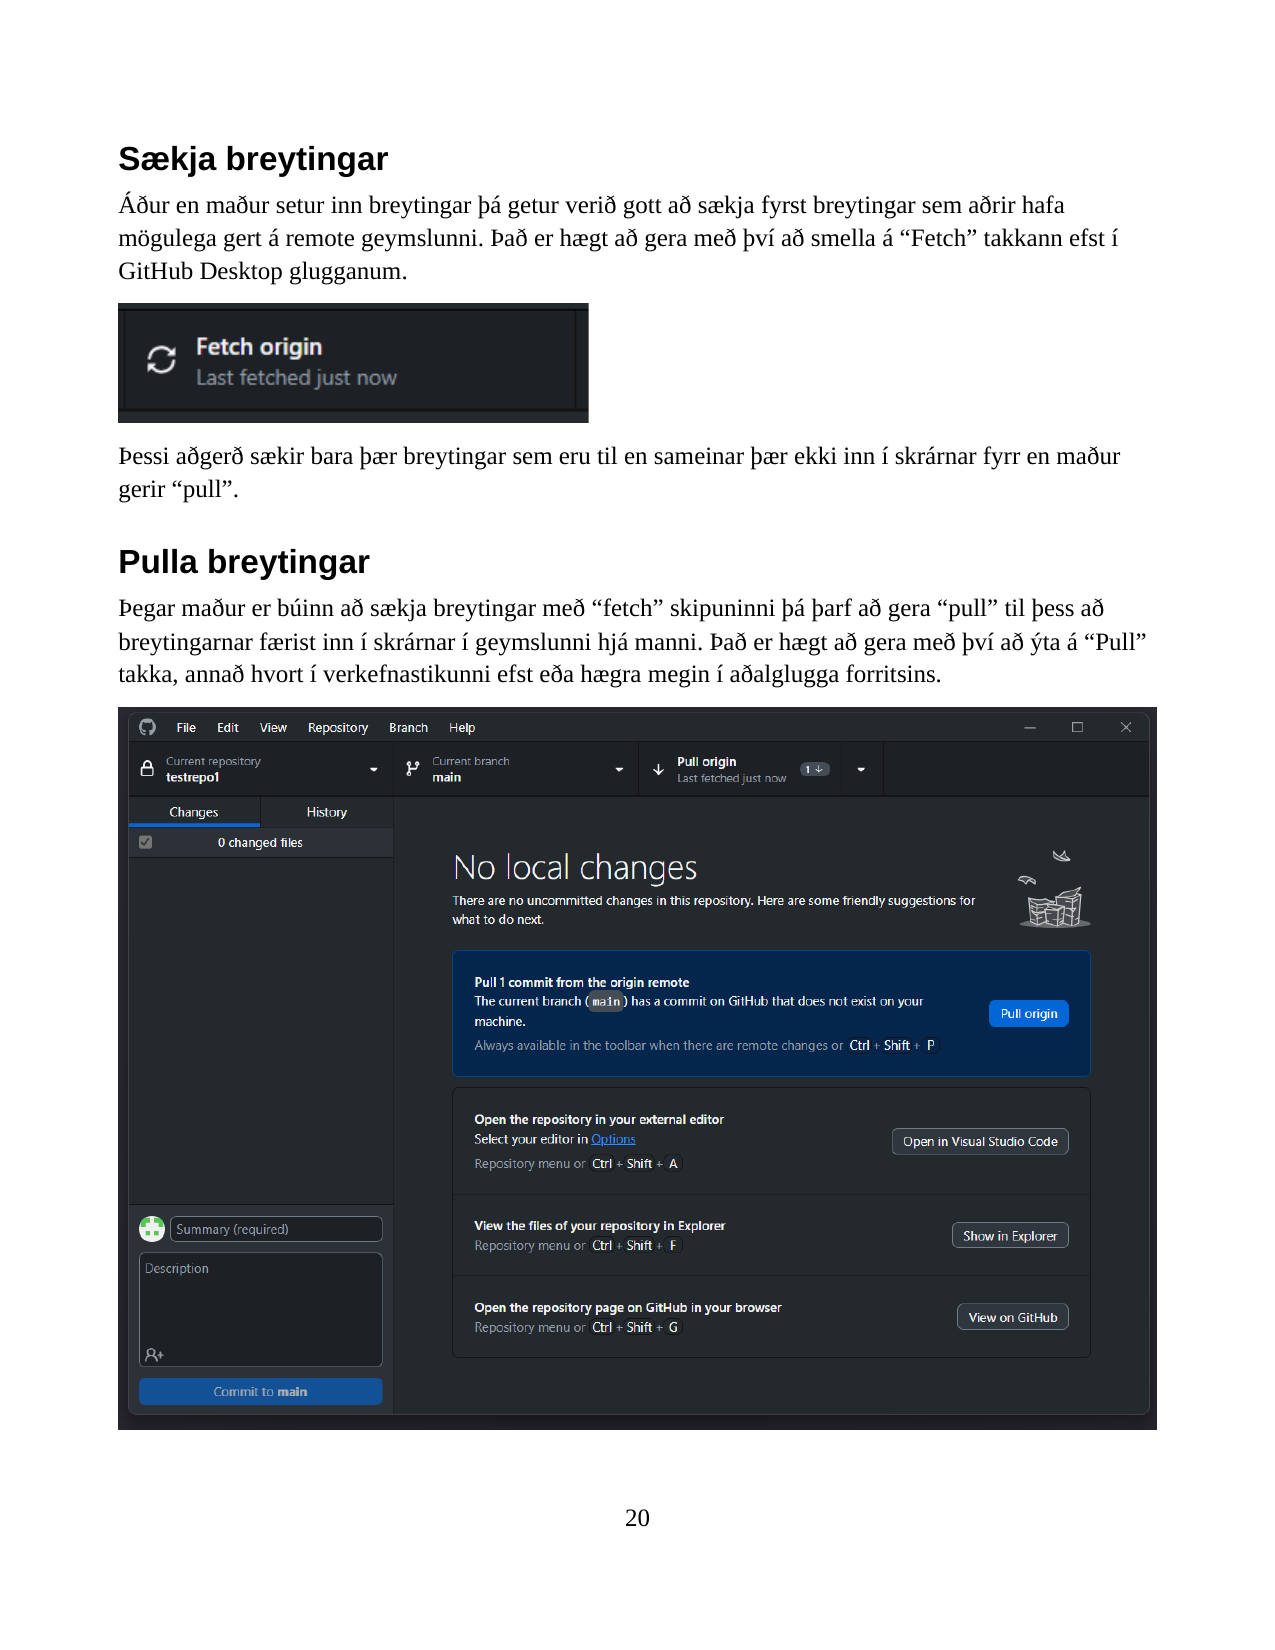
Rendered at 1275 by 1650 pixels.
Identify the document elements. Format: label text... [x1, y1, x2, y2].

text Þessi aðgerð sækir bara þær breytingar sem eru til en sameinar þær ekki inn í skrárnar fyrr en maður gerir “pull”. [118, 441, 1157, 503]
subtitle Sækja breytingar [118, 139, 1157, 177]
picture [118, 303, 589, 423]
picture [118, 707, 1157, 1430]
subtitle Pulla breytingar [118, 543, 1157, 581]
text Áður en maður setur inn breytingar þá getur verið gott að sækja fyrst breytingar sem aðrir hafa mögulega gert á remote geymslunni. Það er hægt að gera með því að smella á “Fetch” takkann efst í GitHub Desktop glugganum. [118, 190, 1157, 285]
text Þegar maður er búinn að sækja breytingar með “fetch” skipuninni þá þarf að gera “pull” til þess að breytingarnar færist inn í skrárnar í geymslunni hjá manni. Það er hægt að gera með því að ýta á “Pull” takka, annað hvort í verkefnastikunni efst eða hægra megin í aðalglugga forritsins. [118, 593, 1157, 688]
